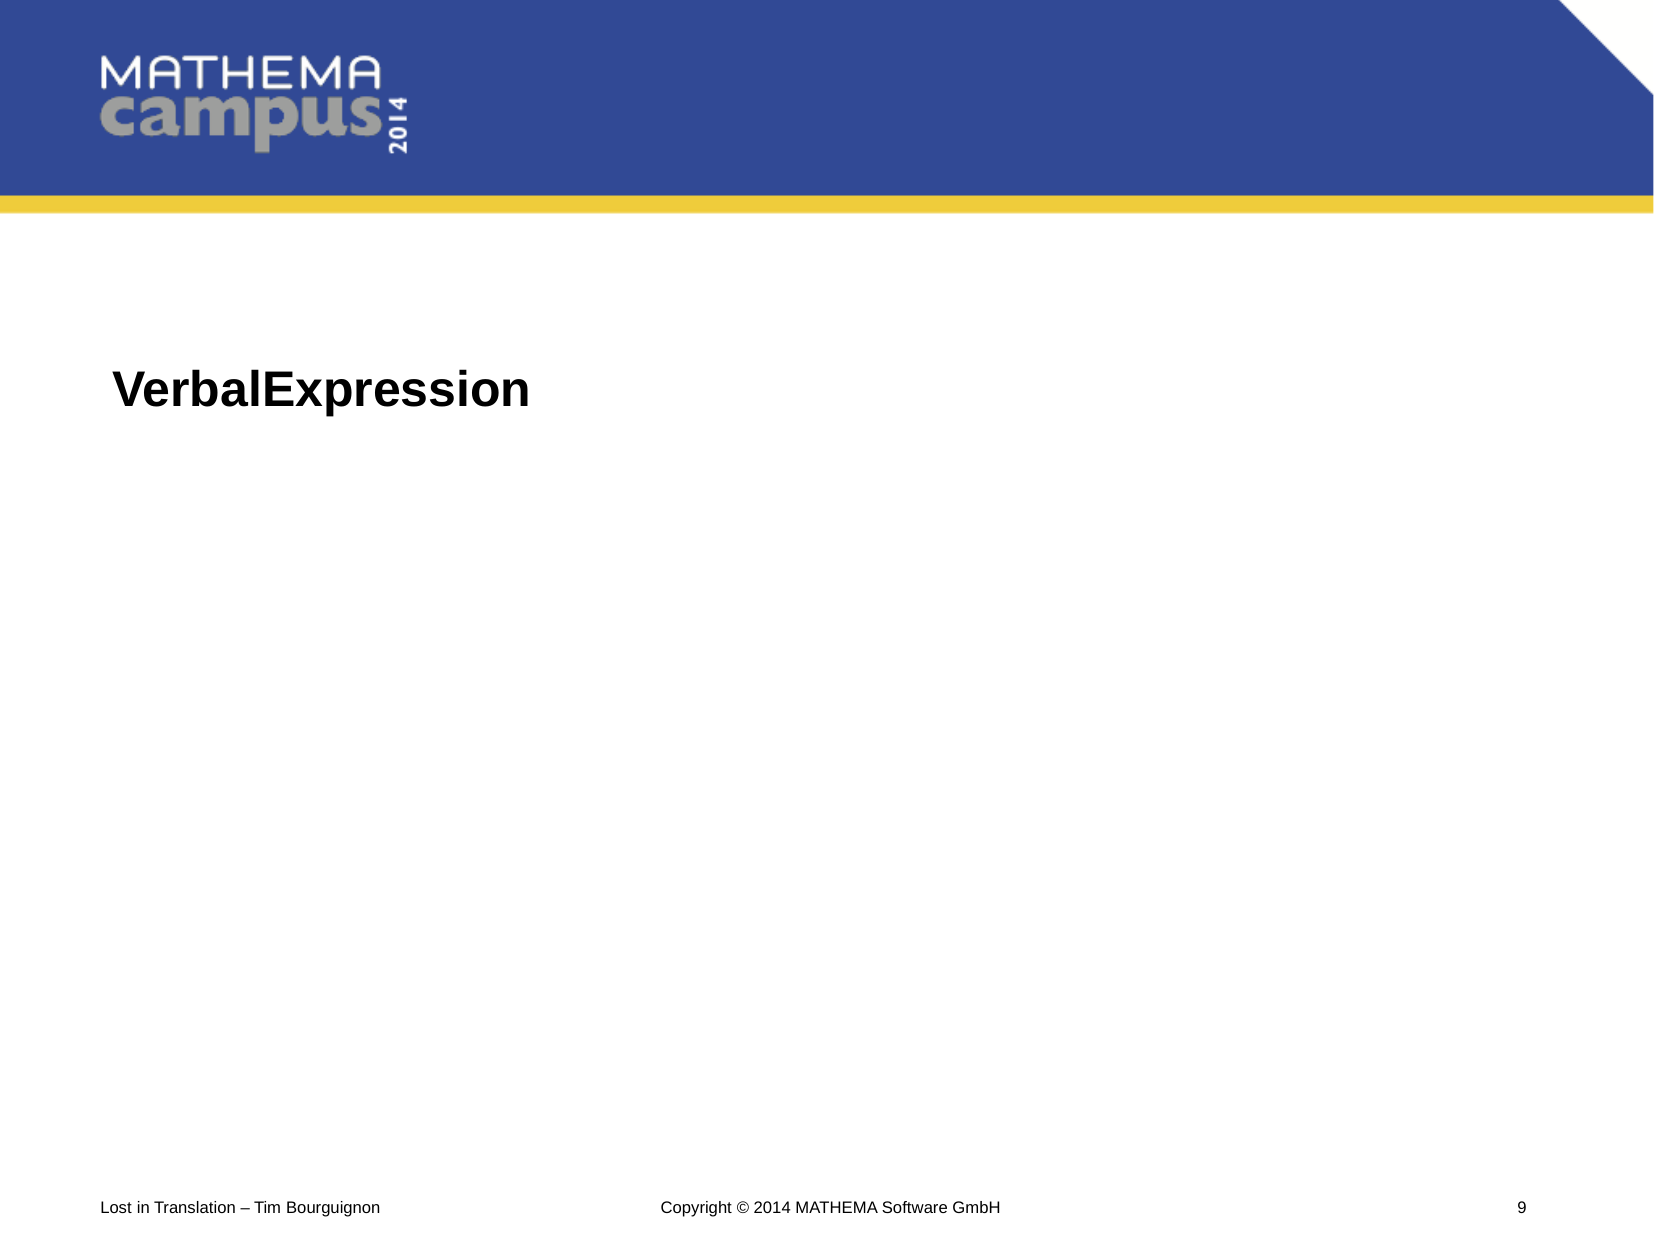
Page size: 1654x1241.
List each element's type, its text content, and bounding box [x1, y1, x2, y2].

subtitle VerbalExpression [112, 361, 1530, 1102]
picture [0, 0, 1654, 217]
